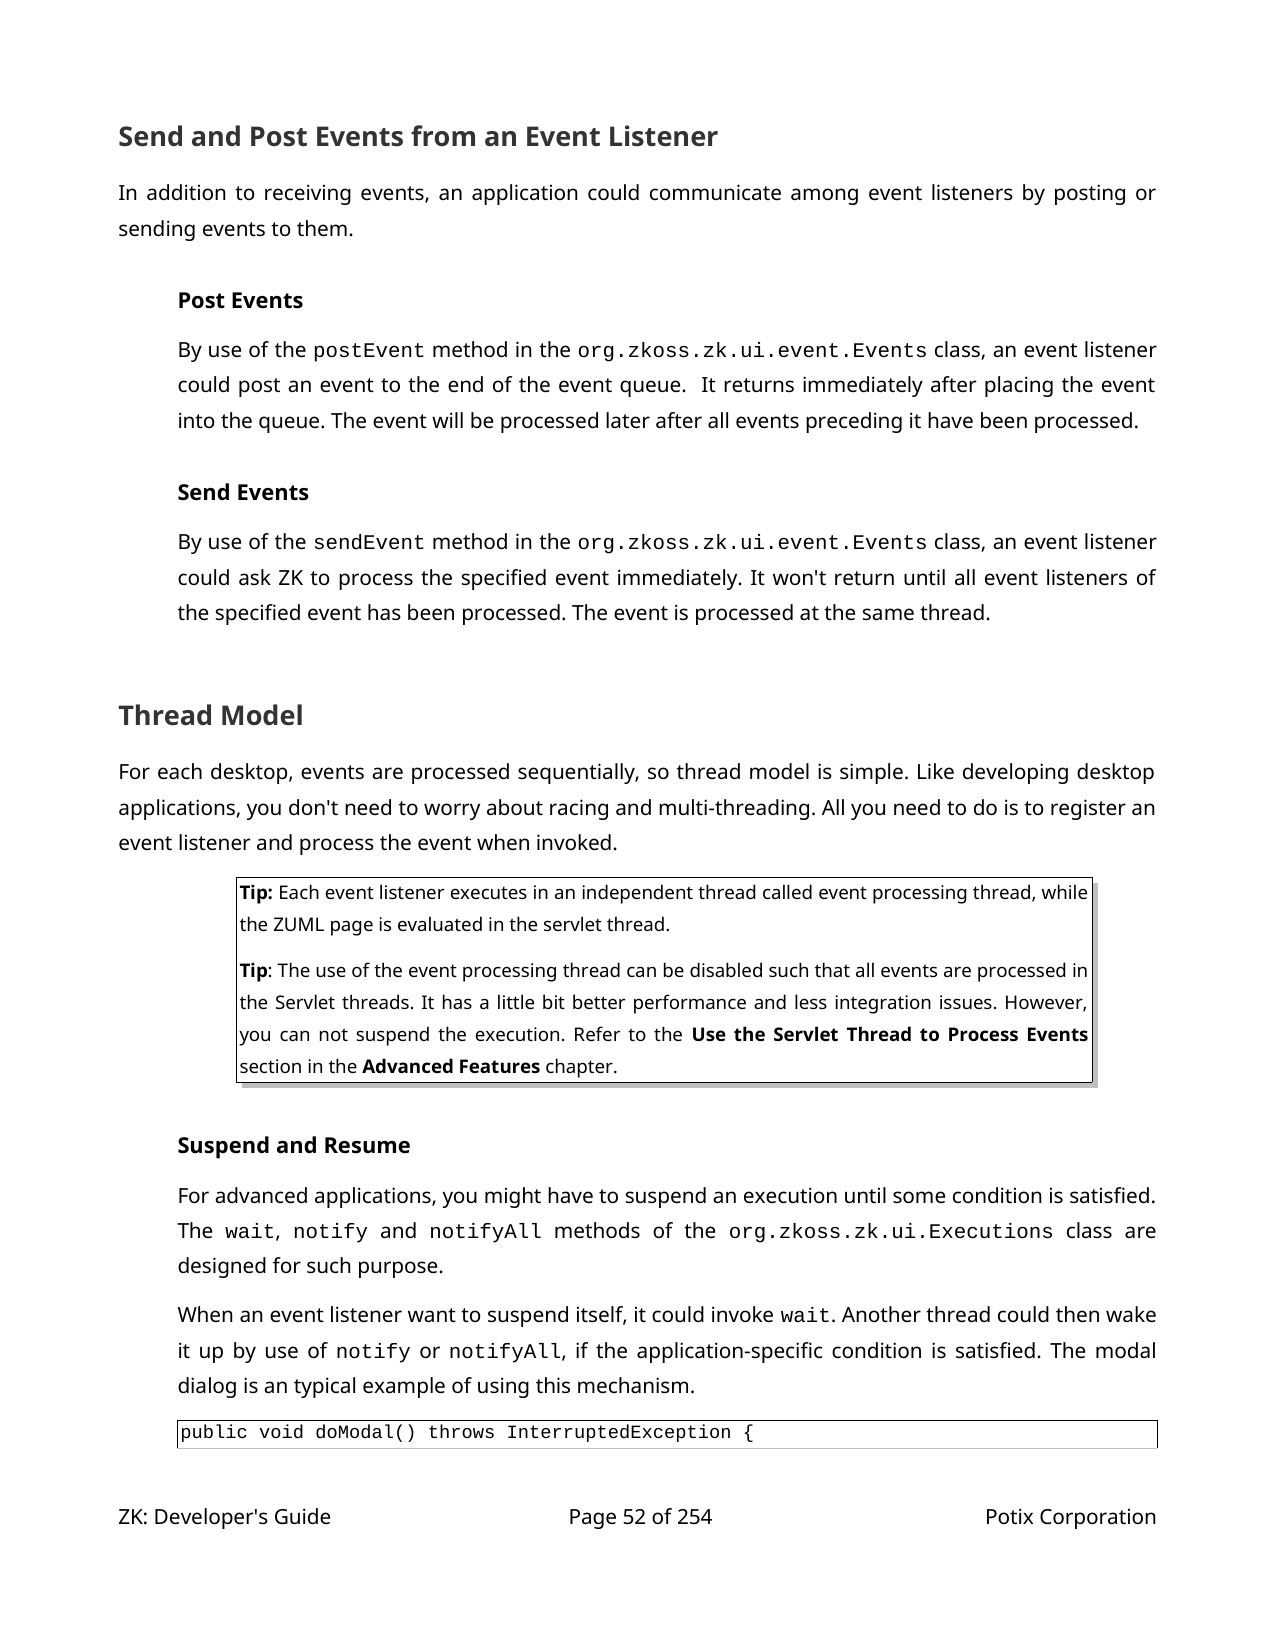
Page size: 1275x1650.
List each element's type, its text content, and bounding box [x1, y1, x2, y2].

text Tip: The use of the event processing thread can be disabled such that all events are processed in the Servlet threads. It has a little bit better performance and less integration issues. However, you can not suspend the execution. Refer to the Use the Servlet Thread to Process Events section in the Advanced Features chapter. [237, 955, 1092, 1082]
text public void doModal() throws InterruptedException { [178, 1421, 1157, 1448]
subtitle Post Events [177, 284, 1157, 314]
text For advanced applications, you might have to suspend an execution until some condition is satisfied. The wait, notify and notifyAll methods of the org.zkoss.zk.ui.Executions class are designed for such purpose. [177, 1181, 1157, 1280]
subtitle Send Events [177, 477, 1157, 507]
text By use of the sendEvent method in the org.zkoss.zk.ui.event.Events class, an event listener could ask ZK to process the specified event immediately. It won't return until all event listeners of the specified event has been processed. The event is processed at the same thread. [177, 527, 1157, 626]
text In addition to receiving events, an application could communicate among event listeners by posting or sending events to them. [118, 178, 1157, 242]
subtitle Thread Model [118, 697, 1157, 734]
text When an event listener want to suspend itself, it could invoke wait. Another thread could then wake it up by use of notify or notifyAll, if the application-specific condition is satisfied. The modal dialog is an typical example of using this mechanism. [177, 1301, 1157, 1400]
subtitle Send and Post Events from an Event Listener [118, 118, 1157, 155]
subtitle Suspend and Resume [177, 1130, 1157, 1160]
text Tip: Each event listener executes in an independent thread called event processing thread, while the ZUML page is evaluated in the servlet thread. [237, 878, 1092, 937]
text For each desktop, events are processed sequentially, so thread model is simple. Like developing desktop applications, you don't need to worry about racing and multi-threading. All you need to do is to register an event listener and process the event when invoked. [118, 757, 1157, 856]
text By use of the postEvent method in the org.zkoss.zk.ui.event.Events class, an event listener could post an event to the end of the event queue. It returns immediately after placing the event into the queue. The event will be processed later after all events preceding it have been processed. [177, 335, 1157, 434]
